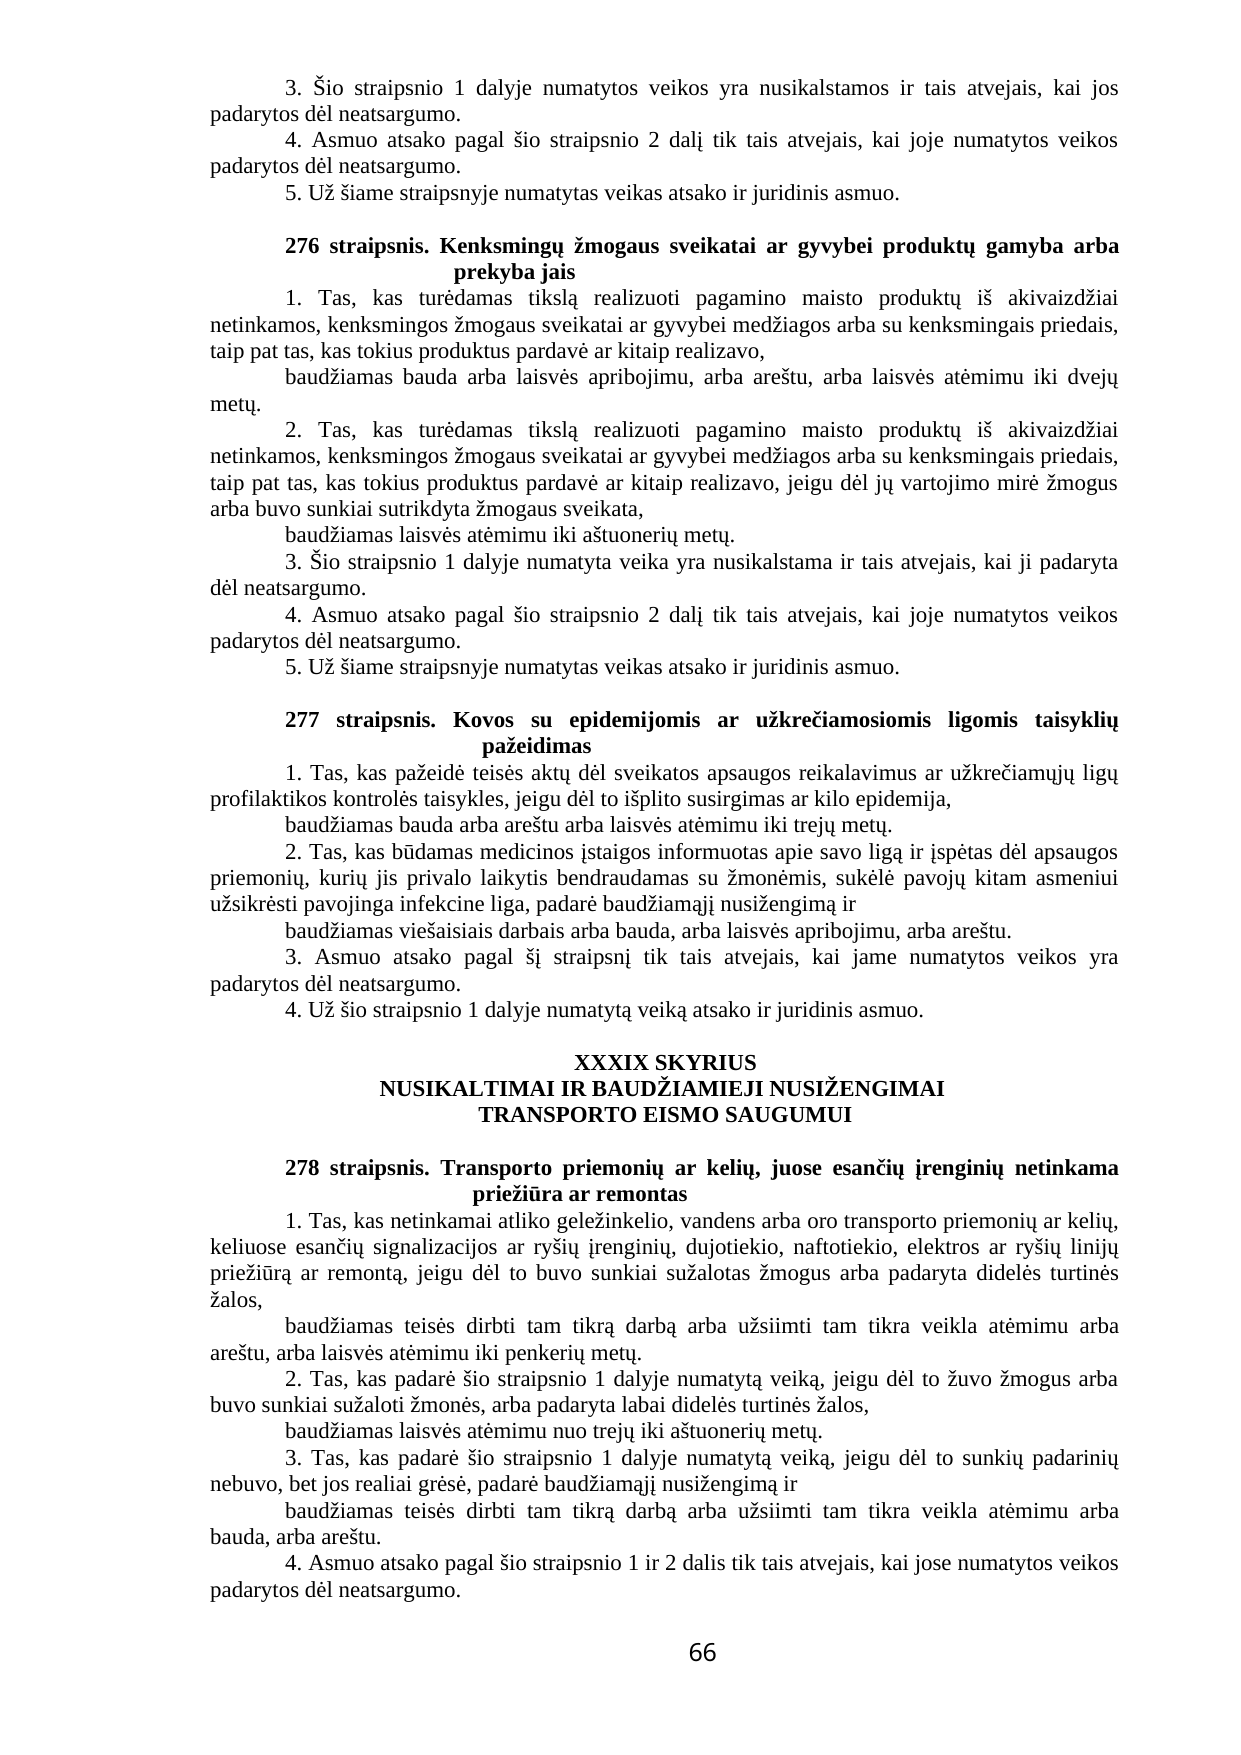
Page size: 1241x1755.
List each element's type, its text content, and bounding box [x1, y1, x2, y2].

text baudžiamas teisės dirbti tam tikrą darbą arba užsiimti tam tikra veikla atėmimu arba areštu, arba laisvės atėmimu iki penkerių metų. [210, 1312, 1120, 1365]
text 1. Tas, kas pažeidė teisės aktų dėl sveikatos apsaugos reikalavimus ar užkrečiamųjų ligų profilaktikos kontrolės taisykles, jeigu dėl to išplito susirgimas ar kilo epidemija, [210, 759, 1120, 811]
text 3. Šio straipsnio 1 dalyje numatyta veika yra nusikalstama ir tais atvejais, kai ji padaryta dėl neatsargumo. [210, 548, 1120, 601]
text 2. Tas, kas turėdamas tikslą realizuoti pagamino maisto produktų iš akivaizdžiai netinkamos, kenksmingos žmogaus sveikatai ar gyvybei medžiagos arba su kenksmingais priedais, taip pat tas, kas tokius produktus pardavė ar kitaip realizavo, jeigu dėl jų vartojimo mirė žmogus arba buvo sunkiai sutrikdyta žmogaus sveikata, [210, 416, 1120, 522]
text 3. Asmuo atsako pagal šį straipsnį tik tais atvejais, kai jame numatytos veikos yra padarytos dėl neatsargumo. [210, 943, 1120, 996]
text baudžiamas viešaisiais darbais arba bauda, arba laisvės apribojimu, arba areštu. [210, 917, 1120, 943]
text 276 straipsnis. Kenksmingų žmogaus sveikatai ar gyvybei produktų gamyba arba prekyba jais [285, 232, 1120, 284]
text 2. Tas, kas padarė šio straipsnio 1 dalyje numatytą veiką, jeigu dėl to žuvo žmogus arba buvo sunkiai sužaloti žmonės, arba padaryta labai didelės turtinės žalos, [210, 1365, 1120, 1418]
text 277 straipsnis. Kovos su epidemijomis ar užkrečiamosiomis ligomis taisyklių pažeidimas [285, 706, 1120, 759]
text 4. Už šio straipsnio 1 dalyje numatytą veiką atsako ir juridinis asmuo. [210, 996, 1120, 1022]
text 4. Asmuo atsako pagal šio straipsnio 2 dalį tik tais atvejais, kai joje numatytos veikos padarytos dėl neatsargumo. [210, 126, 1120, 179]
text 2. Tas, kas būdamas medicinos įstaigos informuotas apie savo ligą ir įspėtas dėl apsaugos priemonių, kurių jis privalo laikytis bendraudamas su žmonėmis, sukėlė pavojų kitam asmeniui užsikrėsti pavojinga infekcine liga, padarė baudžiamąjį nusižengimą ir [210, 838, 1120, 917]
text 5. Už šiame straipsnyje numatytas veikas atsako ir juridinis asmuo. [210, 179, 1120, 205]
text baudžiamas laisvės atėmimu nuo trejų iki aštuonerių metų. [210, 1418, 1120, 1444]
text 1. Tas, kas turėdamas tikslą realizuoti pagamino maisto produktų iš akivaizdžiai netinkamos, kenksmingos žmogaus sveikatai ar gyvybei medžiagos arba su kenksmingais priedais, taip pat tas, kas tokius produktus pardavė ar kitaip realizavo, [210, 284, 1120, 363]
text baudžiamas bauda arba areštu arba laisvės atėmimu iki trejų metų. [210, 811, 1120, 838]
text NUSIKALTIMAI IR BAUDŽIAMIEJI NUSIŽENGIMAI TRANSPORTO EISMO SAUGUMUI [210, 1075, 1120, 1128]
text 4. Asmuo atsako pagal šio straipsnio 2 dalį tik tais atvejais, kai joje numatytos veikos padarytos dėl neatsargumo. [210, 601, 1120, 653]
text 278 straipsnis. Transporto priemonių ar kelių, juose esančių įrenginių netinkama priežiūra ar remontas [285, 1154, 1120, 1207]
text baudžiamas teisės dirbti tam tikrą darbą arba užsiimti tam tikra veikla atėmimu arba bauda, arba areštu. [210, 1497, 1120, 1549]
text 3. Tas, kas padarė šio straipsnio 1 dalyje numatytą veiką, jeigu dėl to sunkių padarinių nebuvo, bet jos realiai grėsė, padarė baudžiamąjį nusižengimą ir [210, 1444, 1120, 1497]
text baudžiamas laisvės atėmimu iki aštuonerių metų. [210, 522, 1120, 548]
text 4. Asmuo atsako pagal šio straipsnio 1 ir 2 dalis tik tais atvejais, kai jose numatytos veikos padarytos dėl neatsargumo. [210, 1549, 1120, 1602]
text XXXIX SKYRIUS [210, 1049, 1120, 1075]
text 1. Tas, kas netinkamai atliko geležinkelio, vandens arba oro transporto priemonių ar kelių, keliuose esančių signalizacijos ar ryšių įrenginių, dujotiekio, naftotiekio, elektros ar ryšių linijų priežiūrą ar remontą, jeigu dėl to buvo sunkiai sužalotas žmogus arba padaryta didelės turtinės žalos, [210, 1207, 1120, 1312]
text 5. Už šiame straipsnyje numatytas veikas atsako ir juridinis asmuo. [210, 653, 1120, 680]
text baudžiamas bauda arba laisvės apribojimu, arba areštu, arba laisvės atėmimu iki dvejų metų. [210, 363, 1120, 416]
text 3. Šio straipsnio 1 dalyje numatytos veikos yra nusikalstamos ir tais atvejais, kai jos padarytos dėl neatsargumo. [210, 73, 1120, 126]
